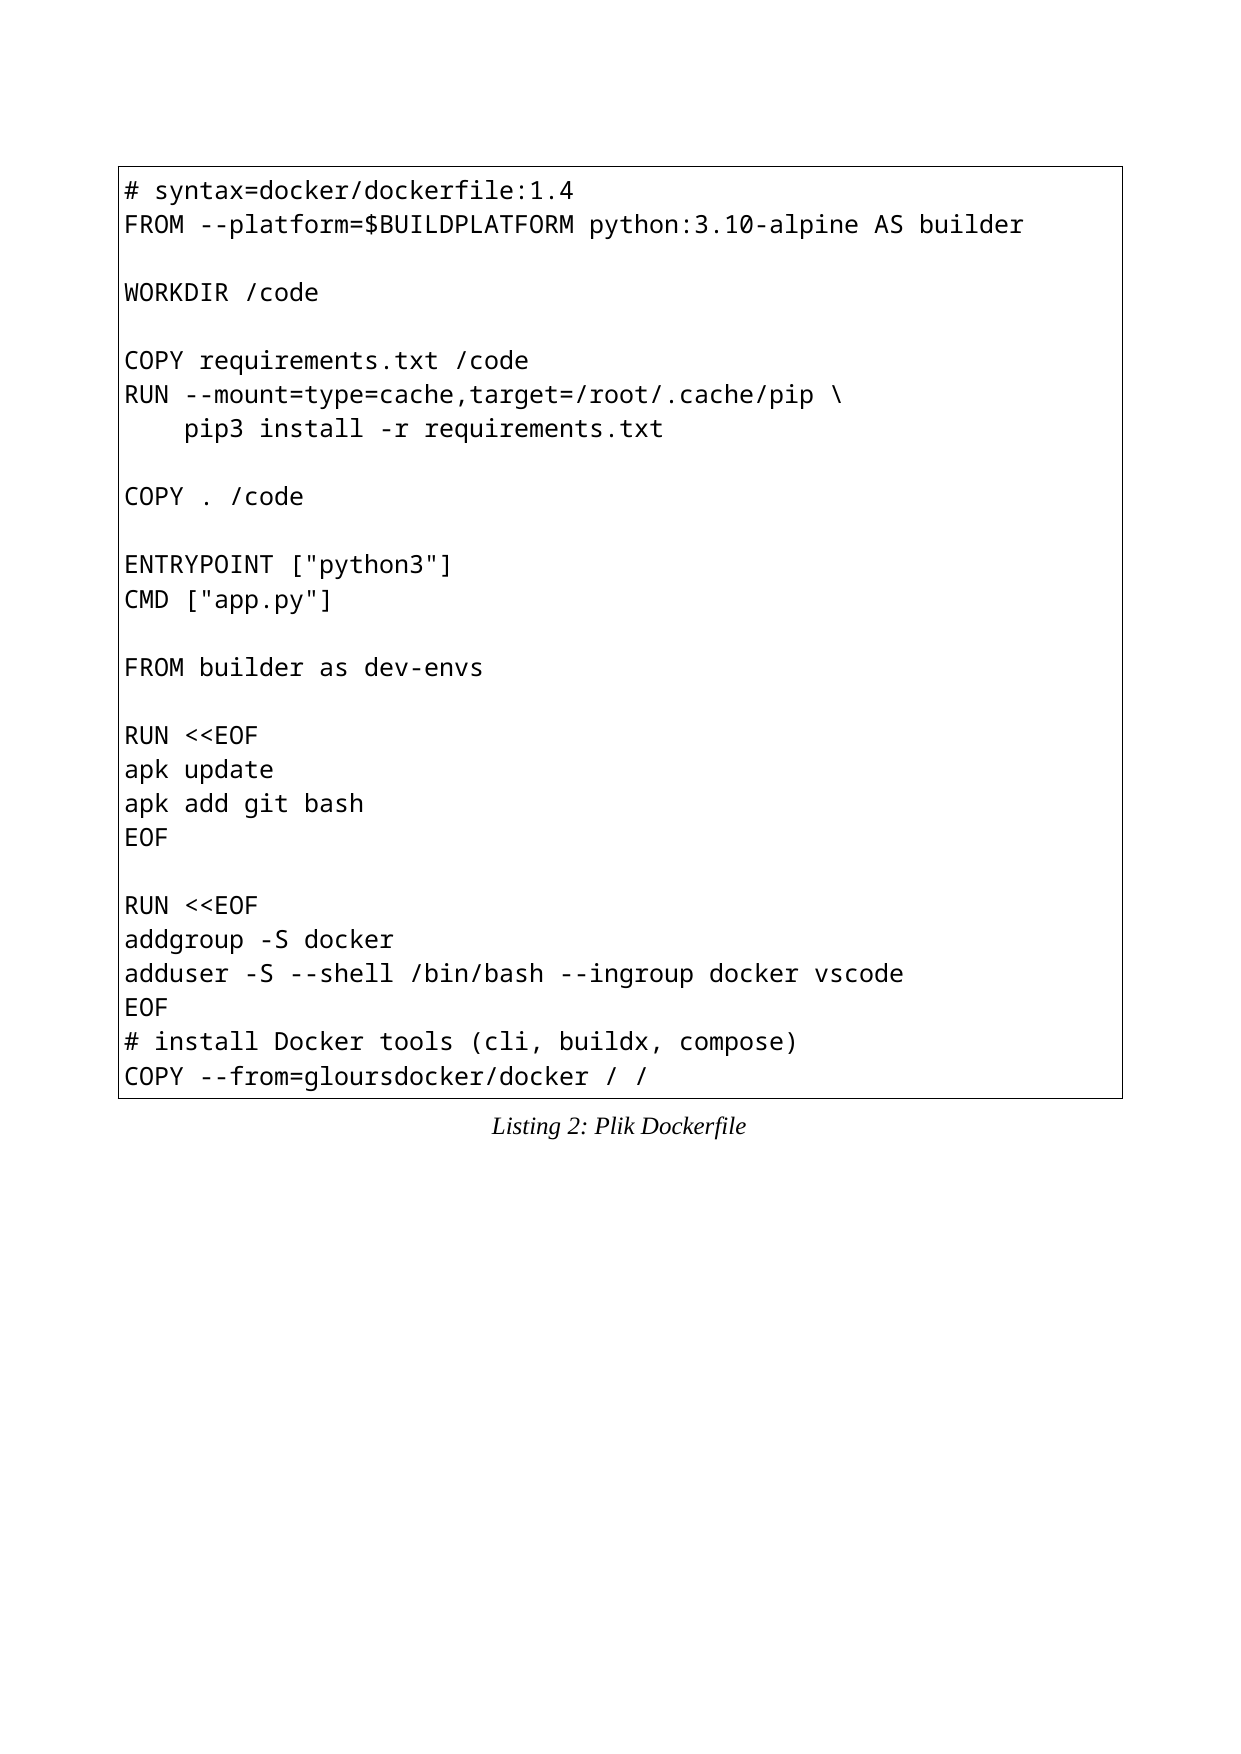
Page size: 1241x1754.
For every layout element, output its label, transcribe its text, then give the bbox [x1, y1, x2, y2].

list Listing 2: Plik Dockerfile [118, 1111, 1122, 1140]
table_header # syntax=docker/dockerfile:1.4 FROM --platform=$BUILDPLATFORM python:3.10-alpine AS builder WORKDIR /code COPY requirements.txt /code RUN --mount=type=cache,target=/root/.cache/pip \ pip3 install -r requirements.txt COPY . /code ENTRYPOINT ["python3"] CMD ["app.py"] FROM builder as dev-envs RUN <<EOF apk update apk add git bash EOF RUN <<EOF addgroup -S docker adduser -S --shell /bin/bash --ingroup docker vscode EOF # install Docker tools (cli, buildx, compose) COPY --from=gloursdocker/docker / / [119, 167, 1122, 1098]
